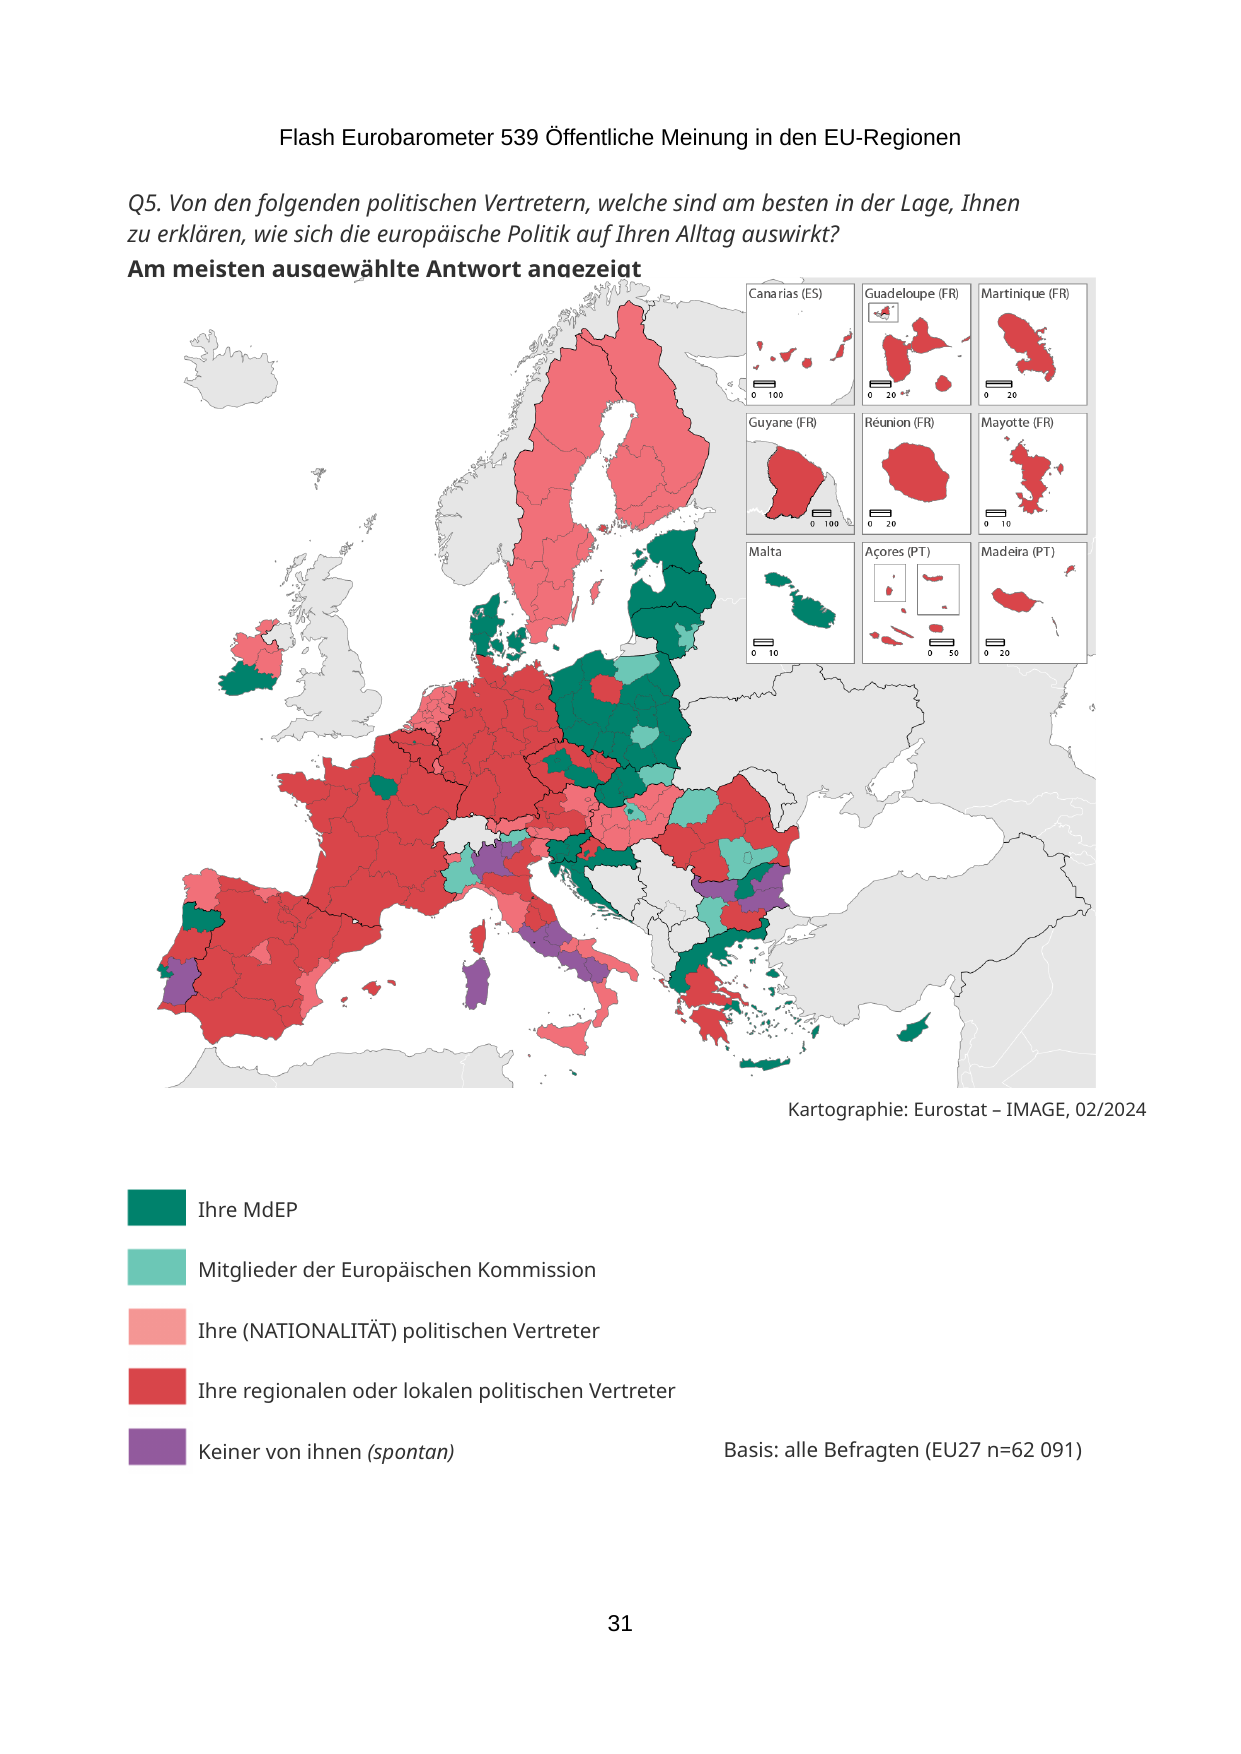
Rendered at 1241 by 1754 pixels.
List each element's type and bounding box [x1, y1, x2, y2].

picture [129, 1422, 192, 1473]
picture [129, 1304, 192, 1416]
picture [128, 275, 1096, 1088]
picture [121, 1181, 186, 1300]
